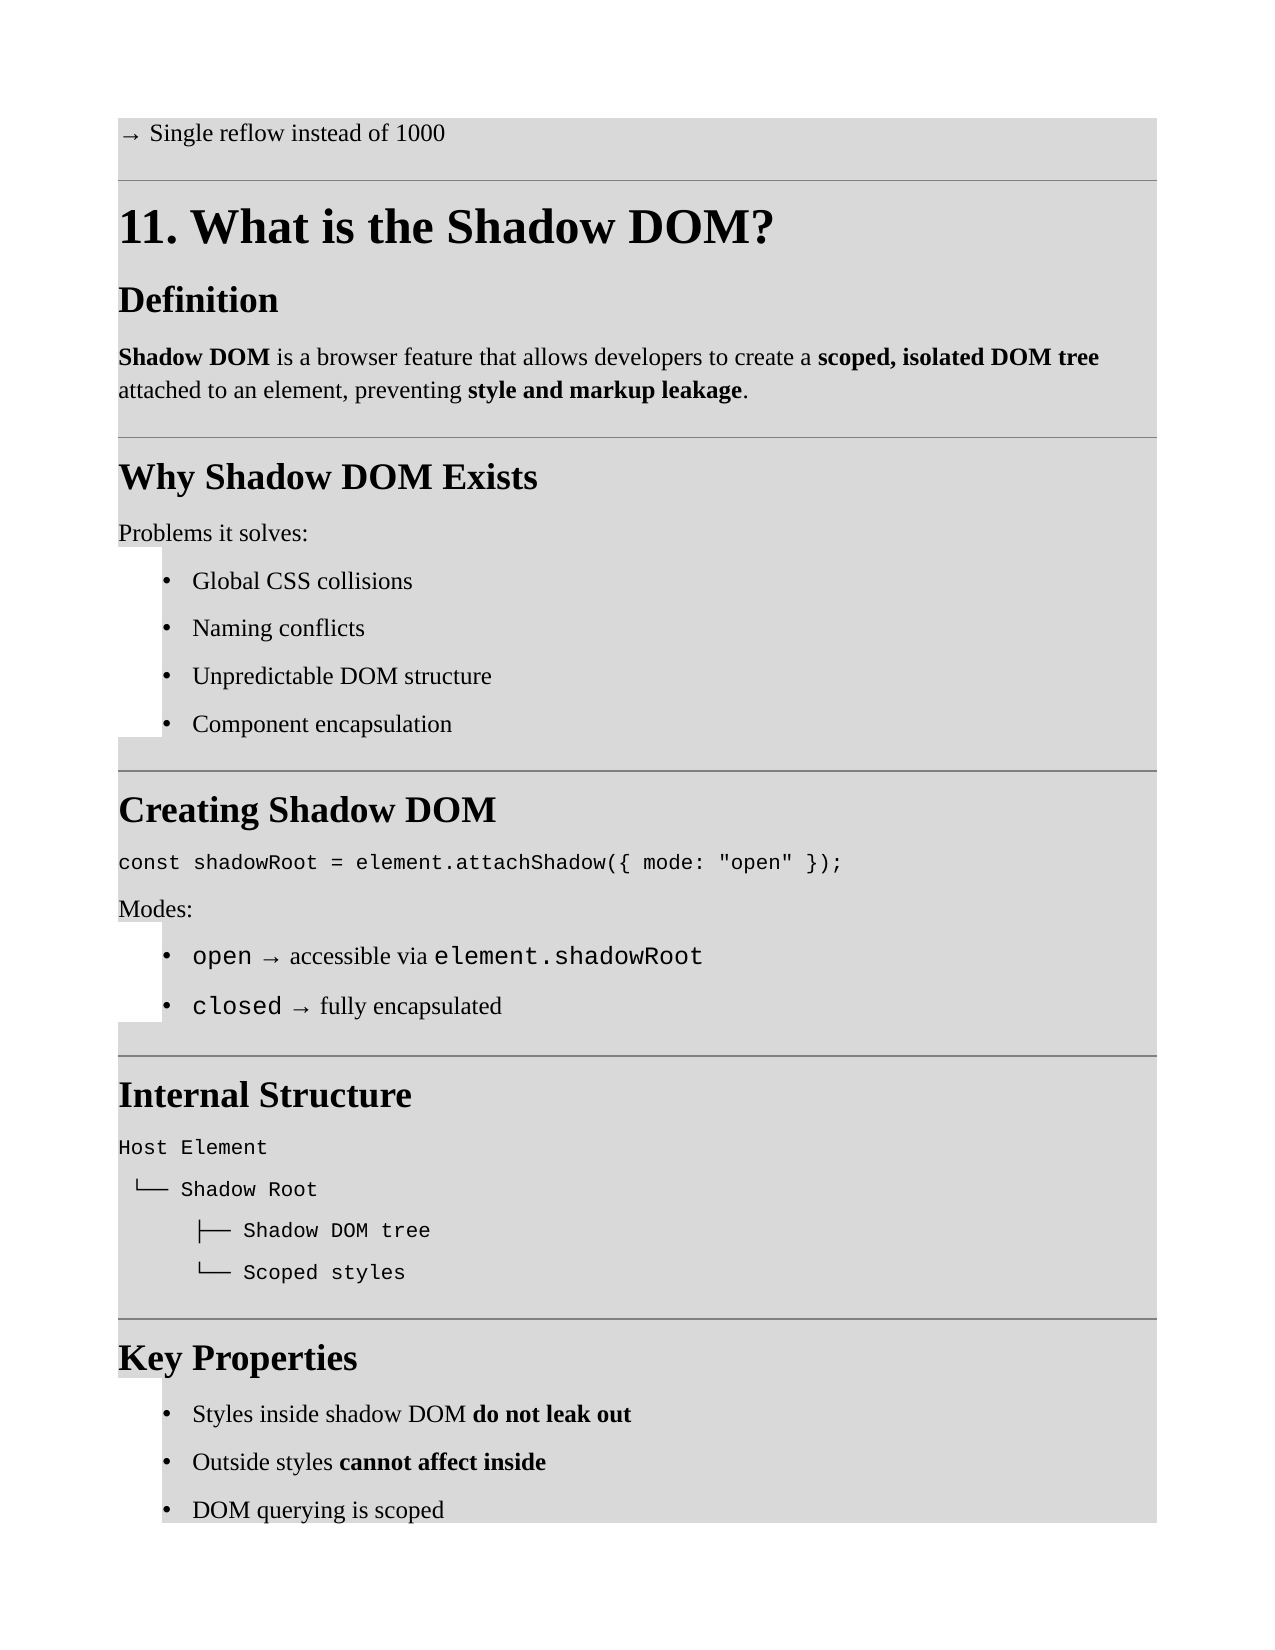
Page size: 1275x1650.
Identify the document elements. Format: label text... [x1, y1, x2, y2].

list Naming conflicts [162, 613, 1157, 642]
subtitle Why Shadow DOM Exists [118, 454, 1157, 497]
text Modes: [118, 894, 1157, 922]
text └── Scoped styles [118, 1262, 1157, 1286]
text └── Shadow Root [118, 1179, 1157, 1202]
text Shadow DOM is a browser feature that allows developers to create a scoped, isolated DOM tree attached to an element, preventing style and markup leakage. [118, 342, 1157, 404]
subtitle Key Properties [118, 1335, 1157, 1378]
list Outside styles cannot affect inside [162, 1447, 1157, 1476]
text Host Element [118, 1137, 1157, 1161]
text ├── Shadow DOM tree [118, 1220, 1157, 1244]
list Unpredictable DOM structure [162, 661, 1157, 690]
subtitle Creating Shadow DOM [118, 788, 1157, 831]
text Problems it solves: [118, 518, 1157, 547]
list DOM querying is scoped [162, 1495, 1157, 1523]
list open → accessible via element.shadowRoot [162, 941, 1157, 972]
list Global CSS collisions [162, 566, 1157, 594]
list Styles inside shadow DOM do not leak out [162, 1399, 1157, 1428]
subtitle Internal Structure [118, 1073, 1157, 1116]
list closed → fully encapsulated [162, 991, 1157, 1022]
list Component encapsulation [162, 709, 1157, 737]
subtitle 11. What is the Shadow DOM? [118, 197, 1157, 255]
subtitle Definition [118, 278, 1157, 321]
text const shadowRoot = element.attachShadow({ mode: "open" }); [118, 852, 1157, 876]
text → Single reflow instead of 1000 [118, 118, 1157, 147]
